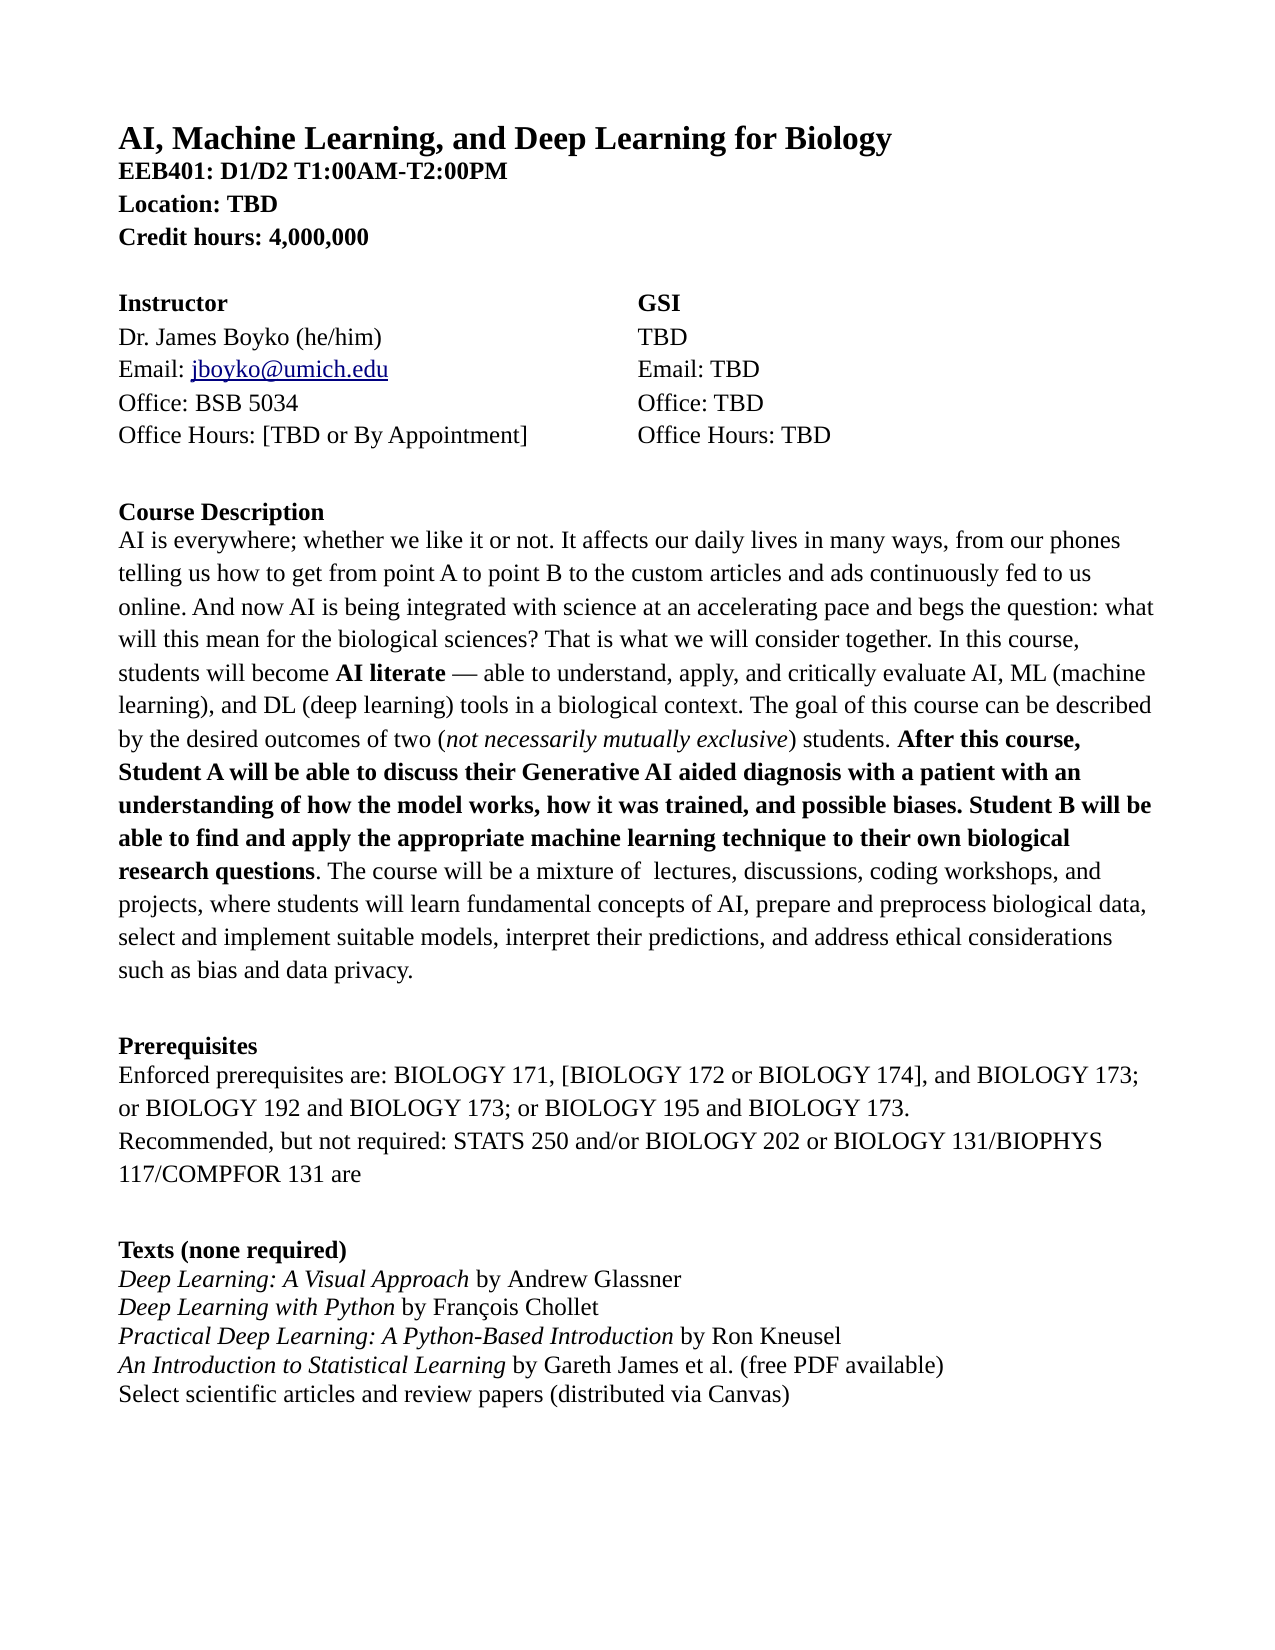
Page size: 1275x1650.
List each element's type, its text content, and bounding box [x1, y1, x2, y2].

subtitle AI, Machine Learning, and Deep Learning for Biology [118, 118, 1157, 156]
table_cell Office: TBD [638, 388, 1157, 421]
text Recommended, but not required: STATS 250 and/or BIOLOGY 202 or BIOLOGY 131/BIOPHYS 117/COMPFOR 131 are [118, 1126, 1157, 1187]
subtitle Deep Learning with Python by François Chollet [118, 1292, 1157, 1321]
subtitle Deep Learning: A Visual Approach by Andrew Glassner [118, 1264, 1157, 1292]
subtitle An Introduction to Statistical Learning by Gareth James et al. (free PDF available) Select scientific articles and review papers (distributed via Canvas) [118, 1350, 1157, 1407]
table_header GSI [638, 289, 1157, 322]
table_cell Email: TBD [638, 355, 1157, 388]
table_cell Office Hours: TBD [638, 421, 1157, 454]
text Enforced prerequisites are: BIOLOGY 171, [BIOLOGY 172 or BIOLOGY 174], and BIOLOGY 173; or BIOLOGY 192 and BIOLOGY 173; or BIOLOGY 195 and BIOLOGY 173. [118, 1060, 1157, 1121]
text EEB401: D1/D2 T1:00AM-T2:00PM Location: TBD Credit hours: 4,000,000 [118, 156, 1157, 251]
table_cell Office Hours: [TBD or By Appointment] [118, 421, 637, 454]
text AI is everywhere; whether we like it or not. It affects our daily lives in many ways, from our phones telling us how to get from point A to point B to the custom articles and ads continuously fed to us online. And now AI is being integrated with science at an accelerating pace and begs the question: what will this mean for the biological sciences? That is what we will consider together. In this course, students will become AI literate — able to understand, apply, and critically evaluate AI, ML (machine learning), and DL (deep learning) tools in a biological context. The goal of this course can be described by the desired outcomes of two (not necessarily mutually exclusive) students. After this course, Student A will be able to discuss their Generative AI aided diagnosis with a patient with an understanding of how the model works, how it was trained, and possible biases. Student B will be able to find and apply the appropriate machine learning technique to their own biological research questions. The course will be a mixture of lectures, discussions, coding workshops, and projects, where students will learn fundamental concepts of AI, prepare and preprocess biological data, select and implement suitable models, interpret their predictions, and address ethical considerations such as bias and data privacy. [118, 526, 1157, 983]
table_cell Dr. James Boyko (he/him) [118, 322, 637, 354]
subtitle Practical Deep Learning: A Python-Based Introduction by Ron Kneusel [118, 1321, 1157, 1350]
table_cell TBD [638, 322, 1157, 354]
table_cell Office: BSB 5034 [118, 388, 637, 421]
table_cell Email: jboyko@umich.edu [118, 355, 637, 388]
subtitle Course Description [118, 497, 1157, 526]
subtitle Texts (none required) [118, 1235, 1157, 1264]
subtitle Prerequisites [118, 1031, 1157, 1060]
table_header Instructor [118, 289, 637, 322]
